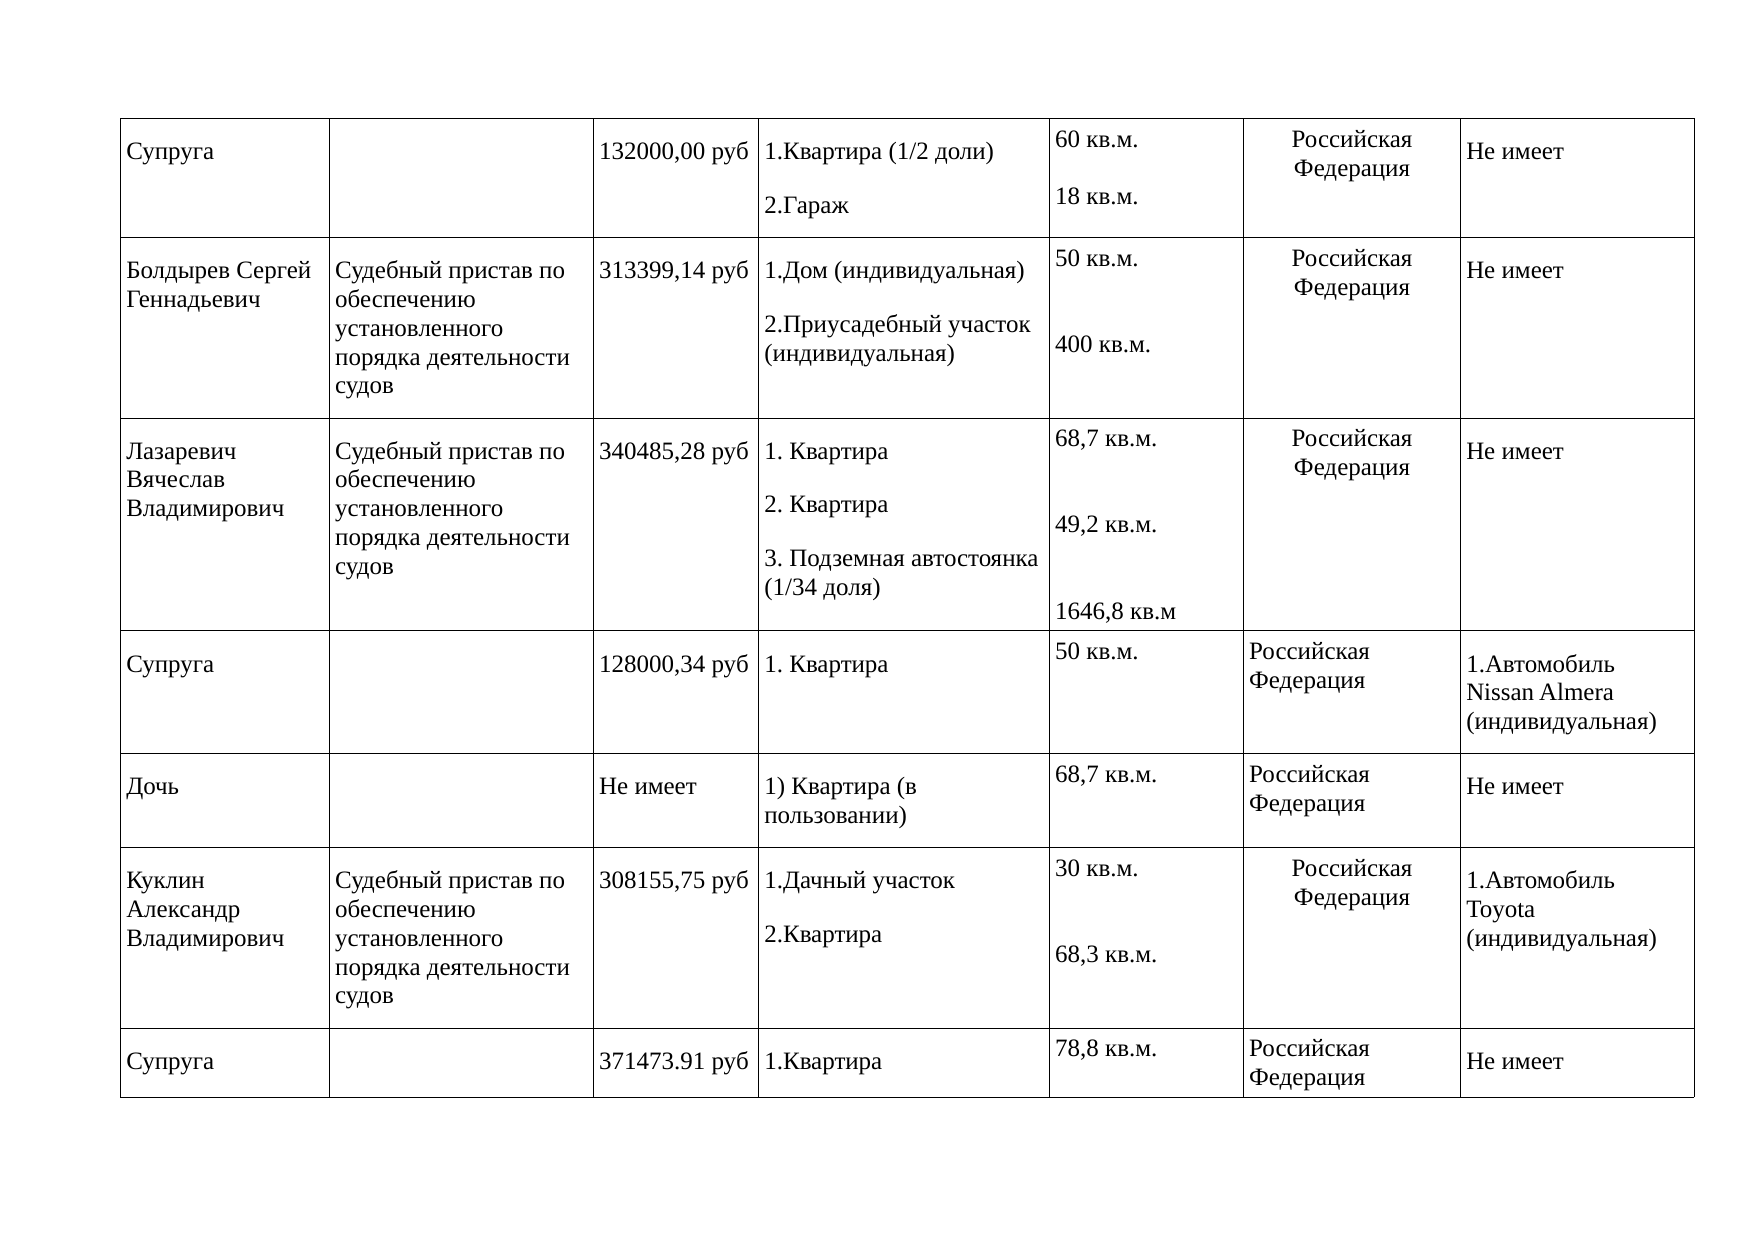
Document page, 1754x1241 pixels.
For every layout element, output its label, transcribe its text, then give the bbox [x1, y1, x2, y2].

table_cell Куклин Александр Владимирович [121, 848, 329, 1027]
table_cell Не имеет [1461, 119, 1694, 237]
table_cell 1.Квартира [759, 1029, 1049, 1097]
table_cell Судебный пристав по обеспечению установленного порядка деятельности судов [330, 419, 593, 630]
table_cell Не имеет [1461, 754, 1694, 847]
table_cell Российская Федерация [1244, 419, 1460, 630]
table_cell 50 кв.м. 400 кв.м. [1050, 238, 1243, 417]
table_cell 1) Квартира (в пользовании) [759, 754, 1049, 847]
table_cell Судебный пристав по обеспечению установленного порядка деятельности судов [330, 848, 593, 1027]
table_cell 1. Квартира [759, 631, 1049, 753]
table_cell [330, 631, 593, 753]
table_cell [330, 119, 593, 237]
table_cell Российская Федерация [1244, 754, 1460, 847]
table_cell 308155,75 руб [594, 848, 758, 1027]
table_cell Судебный пристав по обеспечению установленного порядка деятельности судов [330, 238, 593, 417]
table_cell Российская Федерация [1244, 848, 1460, 1027]
table_cell Российская Федерация [1244, 238, 1460, 417]
table_cell 68,7 кв.м. [1050, 754, 1243, 847]
table_cell Супруга [121, 631, 329, 753]
table_cell 60 кв.м. 18 кв.м. [1050, 119, 1243, 237]
table_cell 371473.91 руб [594, 1029, 758, 1097]
table_cell 340485,28 руб [594, 419, 758, 630]
table_cell Не имеет [1461, 419, 1694, 630]
table_cell 1.Автомобиль Nissan Almera (индивидуальная) [1461, 631, 1694, 753]
table_cell 1.Дачный участок 2.Квартира [759, 848, 1049, 1027]
table_cell [330, 754, 593, 847]
table_cell 1. Квартира 2. Квартира 3. Подземная автостоянка (1/34 доля) [759, 419, 1049, 630]
table_cell Дочь [121, 754, 329, 847]
table_cell Российская Федерация [1244, 631, 1460, 753]
table_cell Не имеет [1461, 1029, 1694, 1097]
table_cell 128000,34 руб [594, 631, 758, 753]
table_cell Лазаревич Вячеслав Владимирович [121, 419, 329, 630]
table_cell Не имеет [1461, 238, 1694, 417]
table_cell Российская Федерация [1244, 119, 1460, 237]
table_cell 1.Квартира (1/2 доли) 2.Гараж [759, 119, 1049, 237]
table_cell 68,7 кв.м. 49,2 кв.м. 1646,8 кв.м [1050, 419, 1243, 630]
table_cell Российская Федерация [1244, 1029, 1460, 1097]
table_cell 1.Дом (индивидуальная) 2.Приусадебный участок (индивидуальная) [759, 238, 1049, 417]
table_cell 313399,14 руб [594, 238, 758, 417]
table_cell 50 кв.м. [1050, 631, 1243, 753]
table_cell 1.Автомобиль Toyota (индивидуальная) [1461, 848, 1694, 1027]
table_cell Супруга [121, 1029, 329, 1097]
table_cell Болдырев Сергей Геннадьевич [121, 238, 329, 417]
table_cell Супруга [121, 119, 329, 237]
table_cell 132000,00 руб [594, 119, 758, 237]
table_cell 78,8 кв.м. [1050, 1029, 1243, 1097]
table_cell 30 кв.м. 68,3 кв.м. [1050, 848, 1243, 1027]
table_cell Не имеет [594, 754, 758, 847]
table_cell [330, 1029, 593, 1097]
